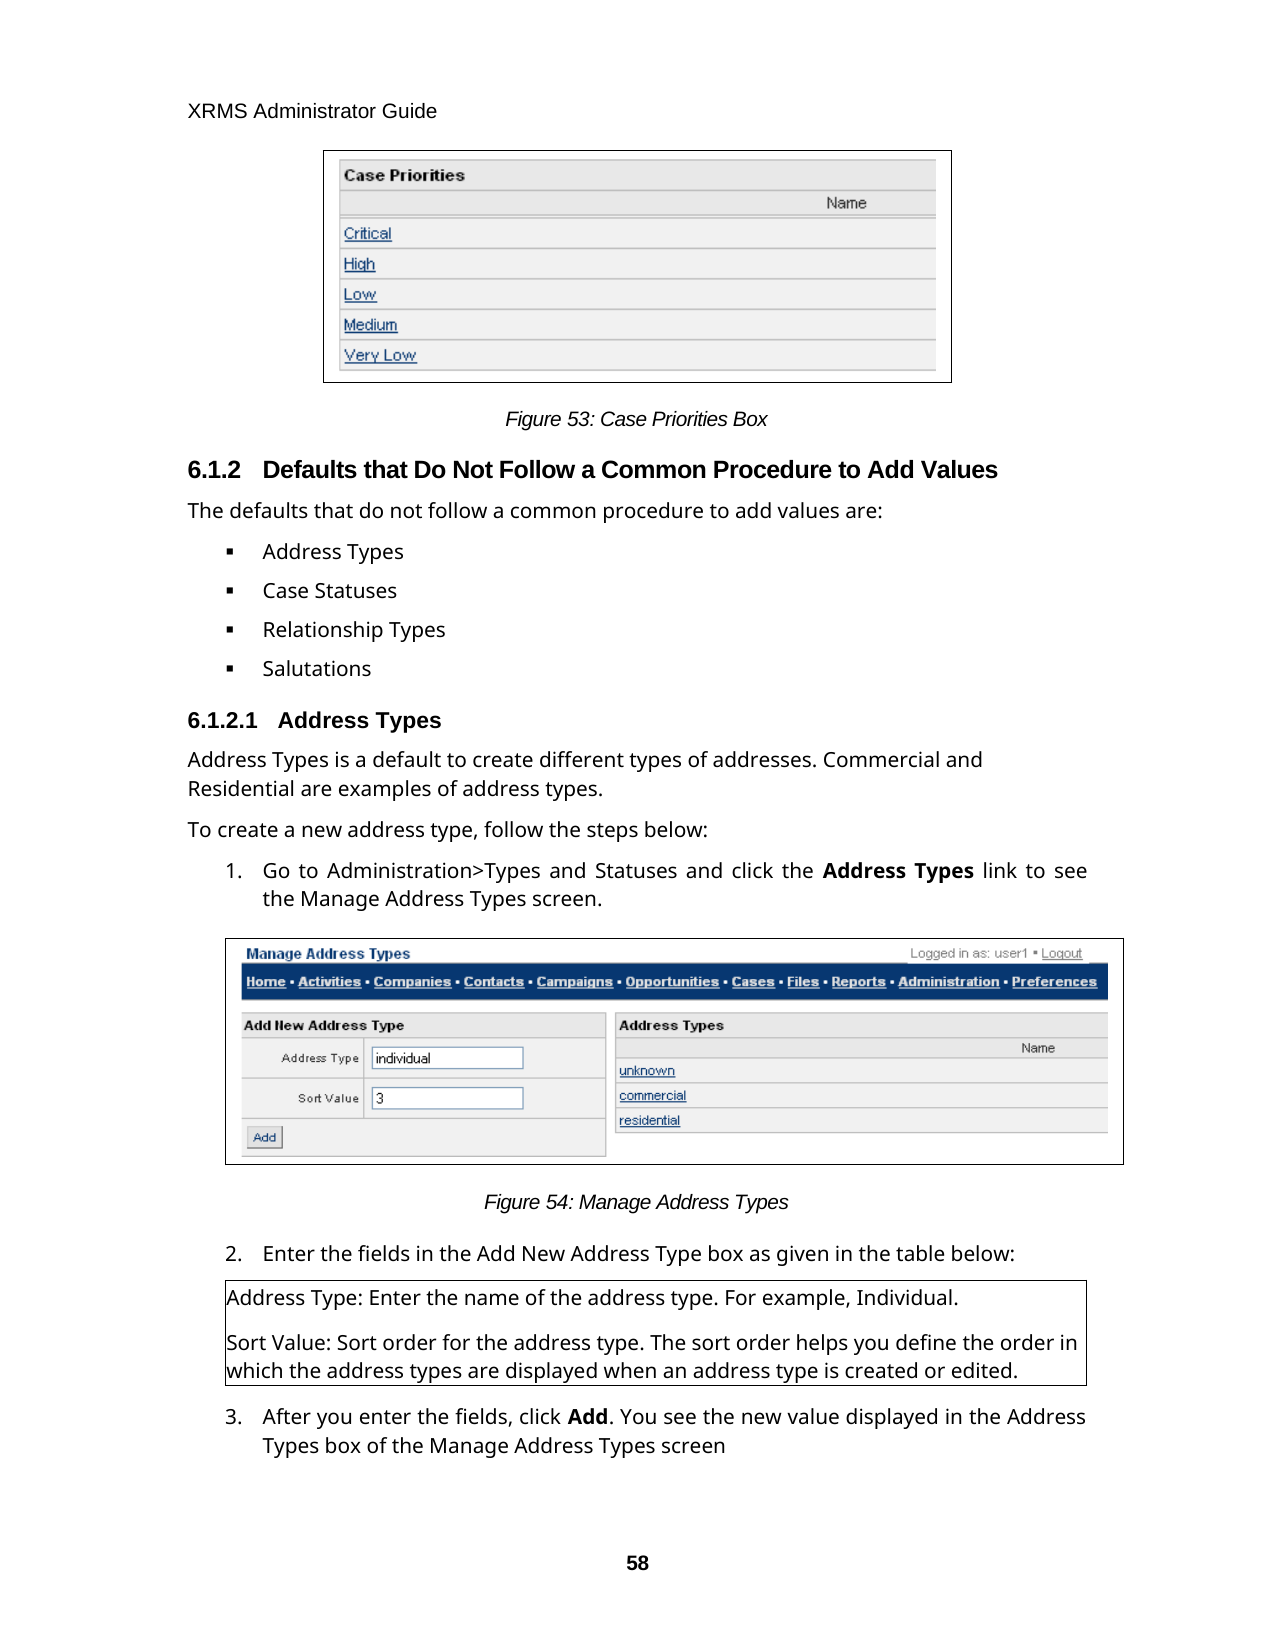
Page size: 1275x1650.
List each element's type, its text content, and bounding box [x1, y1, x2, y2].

picture [339, 159, 936, 374]
text To create a new address type, follow the steps below: [187, 815, 1087, 843]
list Relationship Types [225, 615, 1087, 643]
text Figure 53: Case Priorities Box [187, 408, 1087, 431]
text The defaults that do not follow a common procedure to add values are: [187, 496, 1087, 525]
subtitle Defaults that Do Not Follow a Common Procedure to Add Values [187, 456, 1087, 484]
list After you enter the fields, click Add. You see the new value displayed in the Address Types box of the Manage Address Types screen [225, 1402, 1087, 1459]
list Sort Value: Sort order for the address type. The sort order helps you define the order in which the address types are displayed when an address type is created or edited. [226, 1325, 1086, 1385]
list Salutations [225, 654, 1087, 682]
picture [241, 946, 1108, 1157]
subtitle Address Types [187, 707, 1087, 733]
list Address Type: Enter the name of the address type. For example, Individual. [226, 1281, 1086, 1311]
text Address Types is a default to create different types of addresses. Commercial and Residential are examples of address types. [187, 746, 1087, 802]
list Address Types [225, 537, 1087, 566]
list Go to Administration>Types and Statuses and click the Address Types link to see the Manage Address Types screen. [225, 856, 1087, 913]
list Case Statuses [225, 576, 1087, 605]
text Figure 54: Manage Address Types [187, 1190, 1087, 1214]
list Enter the fields in the Add New Address Type box as given in the table below: [225, 1239, 1087, 1267]
